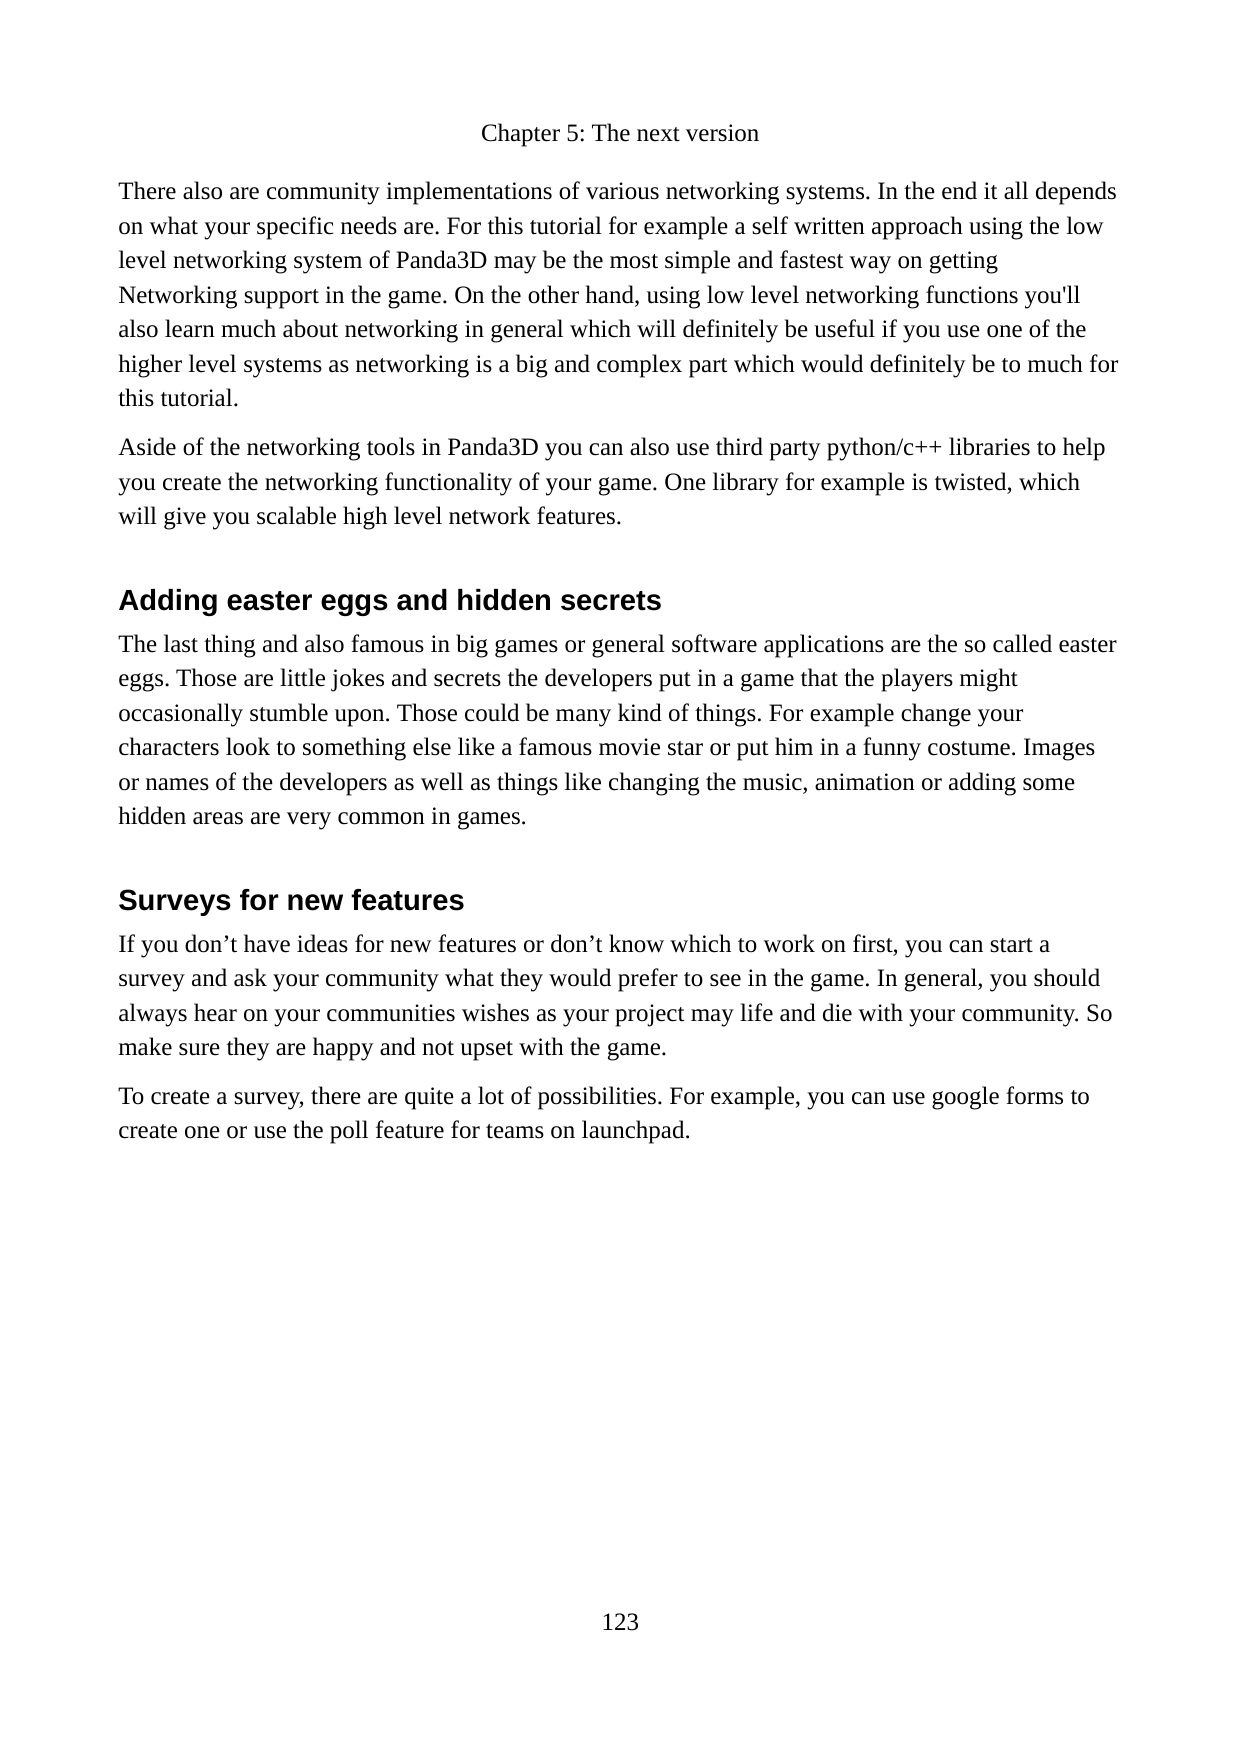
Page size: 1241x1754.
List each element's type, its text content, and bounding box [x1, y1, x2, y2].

subtitle Adding easter eggs and hidden secrets [118, 583, 1122, 616]
text Aside of the networking tools in Panda3D you can also use third party python/c++ libraries to help you create the networking functionality of your game. One library for example is twisted, which will give you scalable high level network features. [118, 432, 1122, 530]
text The last thing and also famous in big games or general software applications are the so called easter eggs. Those are little jokes and secrets the developers put in a game that the players might occasionally stumble upon. Those could be many kind of things. For example change your characters look to something else like a famous movie star or put him in a funny costume. Images or names of the developers as well as things like changing the music, animation or adding some hidden areas are very common in games. [118, 629, 1122, 830]
text To create a survey, there are quite a lot of possibilities. For example, you can use google forms to create one or use the poll feature for teams on launchpad. [118, 1081, 1122, 1144]
text If you don’t have ideas for new features or don’t know which to work on first, you can start a survey and ask your community what they would prefer to see in the game. In general, you should always hear on your communities wishes as your project may life and die with your community. So make sure they are happy and not upset with the game. [118, 929, 1122, 1061]
text There also are community implementations of various networking systems. In the end it all depends on what your specific needs are. For this tutorial for example a self written approach using the low level networking system of Panda3D may be the most simple and fastest way on getting Networking support in the game. On the other hand, using low level networking functions you'll also learn much about networking in general which will definitely be useful if you use one of the higher level systems as networking is a big and complex part which would definitely be to much for this tutorial. [118, 176, 1122, 412]
subtitle Surveys for new features [118, 883, 1122, 916]
